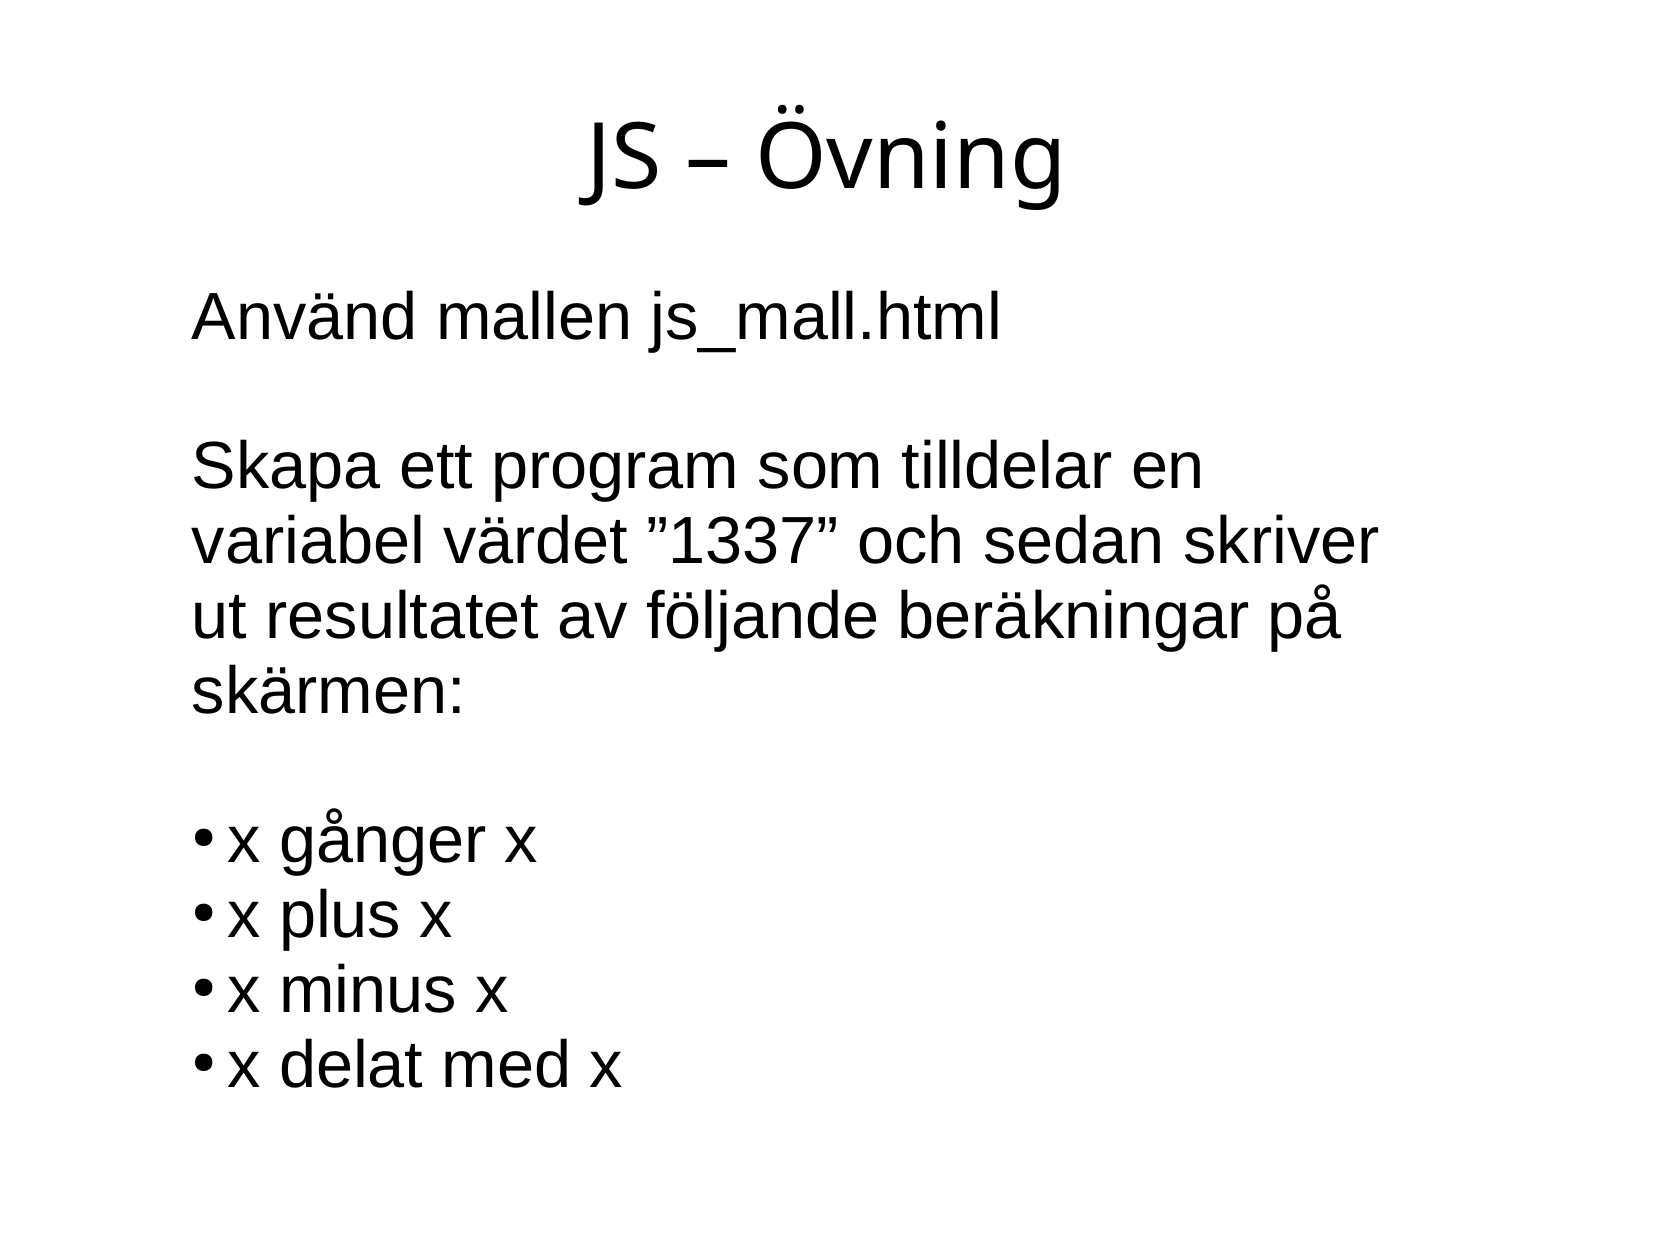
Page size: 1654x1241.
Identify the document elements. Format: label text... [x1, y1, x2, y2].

title JS – Övning [82, 49, 1571, 257]
text_box Använd mallen js_mall.html Skapa ett program som tilldelar en variabel värdet ”1337” och sedan skriver ut resultatet av följande beräkningar på skärmen: x gånger x x plus x x minus x x delat med x [177, 271, 1453, 1109]
